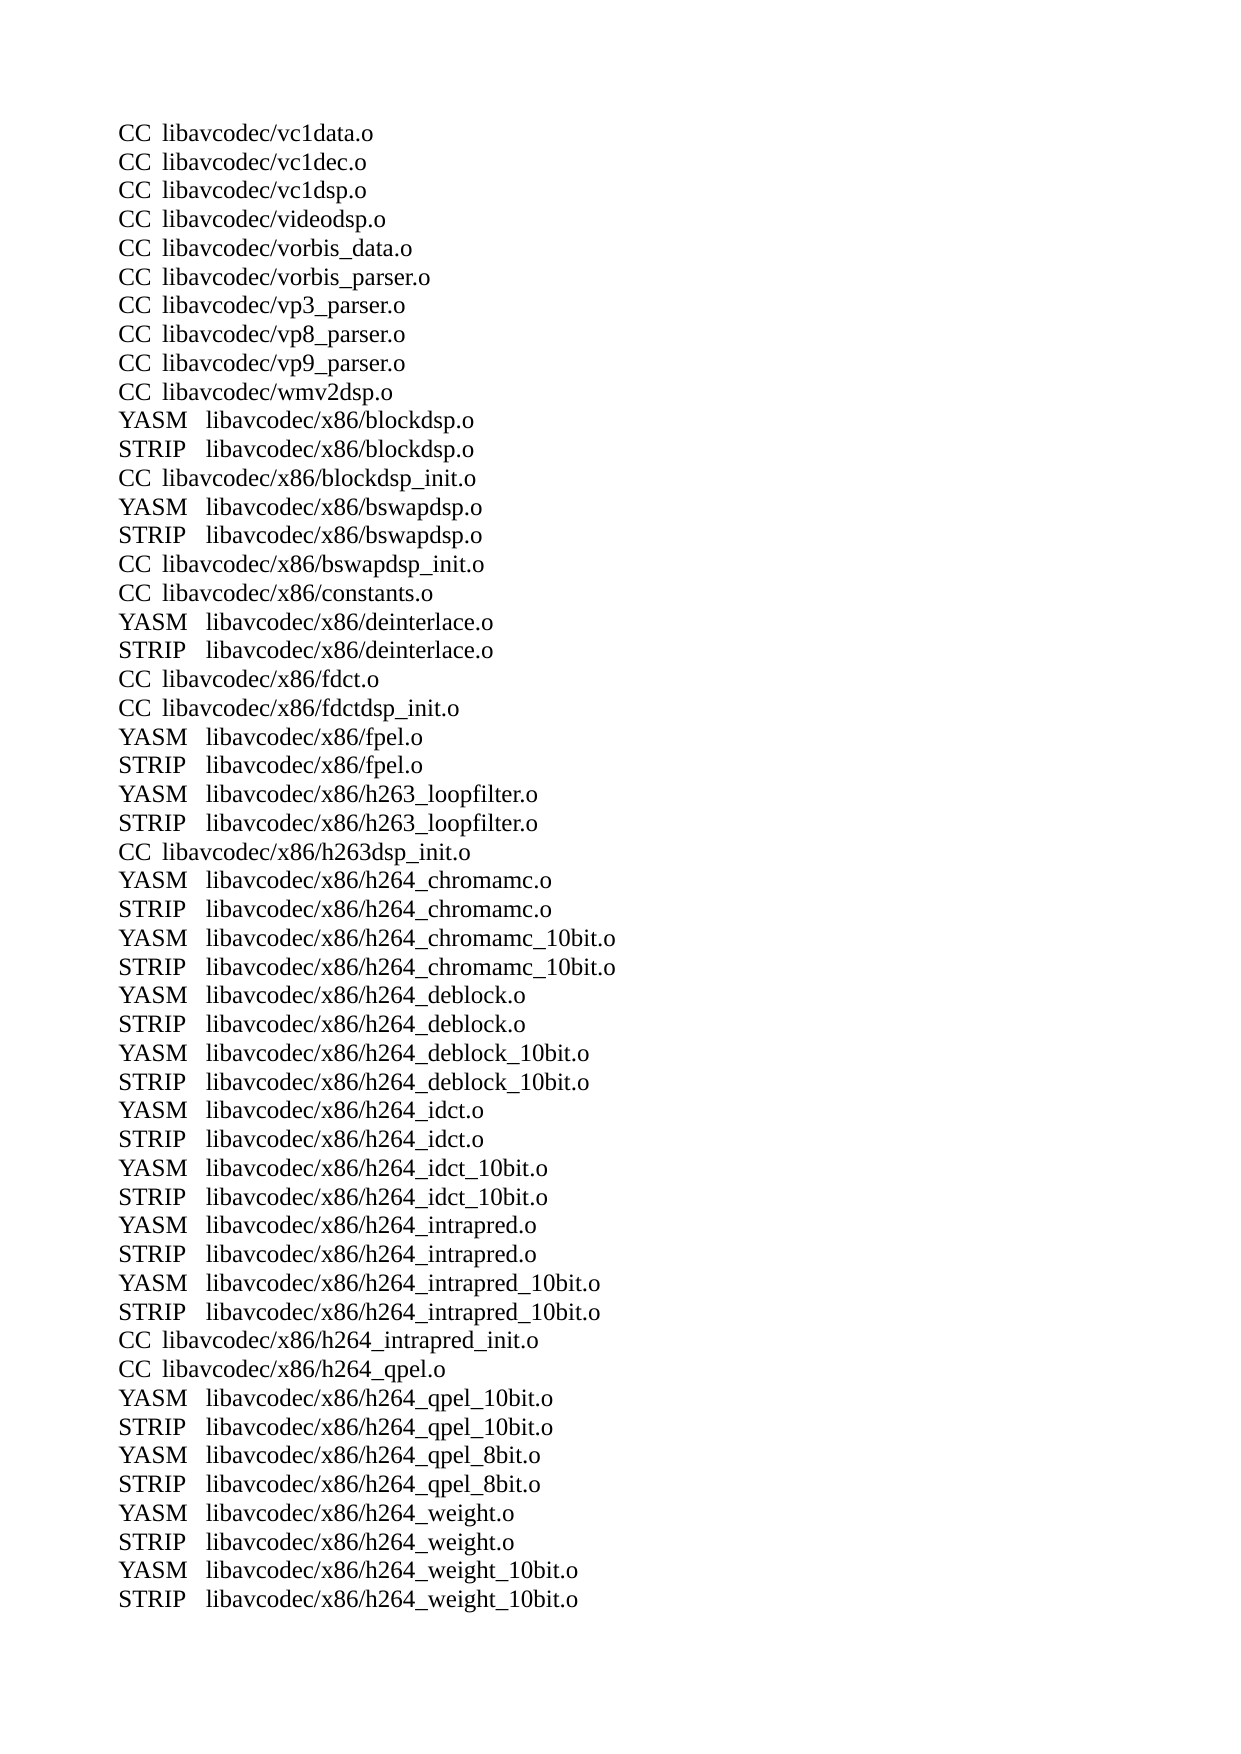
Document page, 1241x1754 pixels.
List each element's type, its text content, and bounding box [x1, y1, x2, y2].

text YASM libavcodec/x86/h264_deblock.o [118, 981, 1122, 1009]
text STRIP libavcodec/x86/h264_idct_10bit.o [118, 1182, 1122, 1211]
text STRIP libavcodec/x86/h264_weight_10bit.o [118, 1584, 1122, 1613]
text STRIP libavcodec/x86/h264_qpel_8bit.o [118, 1469, 1122, 1498]
text CC libavcodec/x86/blockdsp_init.o [118, 463, 1122, 492]
text CC libavcodec/vp3_parser.o [118, 291, 1122, 319]
text CC libavcodec/x86/h264_qpel.o [118, 1354, 1122, 1383]
text CC libavcodec/vc1data.o [118, 118, 1122, 147]
text YASM libavcodec/x86/h264_chromamc.o [118, 866, 1122, 894]
text STRIP libavcodec/x86/h264_deblock_10bit.o [118, 1067, 1122, 1096]
text YASM libavcodec/x86/h264_intrapred.o [118, 1211, 1122, 1239]
text YASM libavcodec/x86/bswapdsp.o [118, 492, 1122, 521]
text CC libavcodec/vp9_parser.o [118, 348, 1122, 377]
text CC libavcodec/x86/fdctdsp_init.o [118, 693, 1122, 722]
text CC libavcodec/vc1dec.o [118, 147, 1122, 176]
text STRIP libavcodec/x86/h264_intrapred_10bit.o [118, 1297, 1122, 1326]
text STRIP libavcodec/x86/deinterlace.o [118, 636, 1122, 664]
text STRIP libavcodec/x86/h264_weight.o [118, 1527, 1122, 1556]
text CC libavcodec/x86/bswapdsp_init.o [118, 549, 1122, 578]
text YASM libavcodec/x86/h264_qpel_10bit.o [118, 1383, 1122, 1412]
text STRIP libavcodec/x86/h264_qpel_10bit.o [118, 1412, 1122, 1441]
text YASM libavcodec/x86/blockdsp.o [118, 406, 1122, 434]
text CC libavcodec/x86/constants.o [118, 578, 1122, 607]
text YASM libavcodec/x86/fpel.o [118, 722, 1122, 751]
text STRIP libavcodec/x86/h264_idct.o [118, 1124, 1122, 1153]
text STRIP libavcodec/x86/h264_intrapred.o [118, 1239, 1122, 1268]
text YASM libavcodec/x86/h264_weight.o [118, 1498, 1122, 1527]
text CC libavcodec/vp8_parser.o [118, 319, 1122, 348]
text STRIP libavcodec/x86/h264_chromamc.o [118, 894, 1122, 923]
text CC libavcodec/wmv2dsp.o [118, 377, 1122, 406]
text CC libavcodec/x86/fdct.o [118, 664, 1122, 693]
text CC libavcodec/vc1dsp.o [118, 176, 1122, 204]
text YASM libavcodec/x86/deinterlace.o [118, 607, 1122, 636]
text STRIP libavcodec/x86/h264_deblock.o [118, 1009, 1122, 1038]
text CC libavcodec/x86/h263dsp_init.o [118, 837, 1122, 866]
text YASM libavcodec/x86/h264_qpel_8bit.o [118, 1441, 1122, 1469]
text YASM libavcodec/x86/h264_idct_10bit.o [118, 1153, 1122, 1182]
text YASM libavcodec/x86/h264_deblock_10bit.o [118, 1038, 1122, 1067]
text YASM libavcodec/x86/h264_intrapred_10bit.o [118, 1268, 1122, 1297]
text YASM libavcodec/x86/h264_idct.o [118, 1096, 1122, 1124]
text STRIP libavcodec/x86/fpel.o [118, 751, 1122, 779]
text CC libavcodec/videodsp.o [118, 204, 1122, 233]
text STRIP libavcodec/x86/h264_chromamc_10bit.o [118, 952, 1122, 981]
text CC libavcodec/vorbis_data.o [118, 233, 1122, 262]
text YASM libavcodec/x86/h263_loopfilter.o [118, 779, 1122, 808]
text CC libavcodec/x86/h264_intrapred_init.o [118, 1326, 1122, 1354]
text STRIP libavcodec/x86/bswapdsp.o [118, 521, 1122, 549]
text YASM libavcodec/x86/h264_weight_10bit.o [118, 1556, 1122, 1584]
text CC libavcodec/vorbis_parser.o [118, 262, 1122, 291]
text STRIP libavcodec/x86/h263_loopfilter.o [118, 808, 1122, 837]
text YASM libavcodec/x86/h264_chromamc_10bit.o [118, 923, 1122, 952]
text STRIP libavcodec/x86/blockdsp.o [118, 434, 1122, 463]
